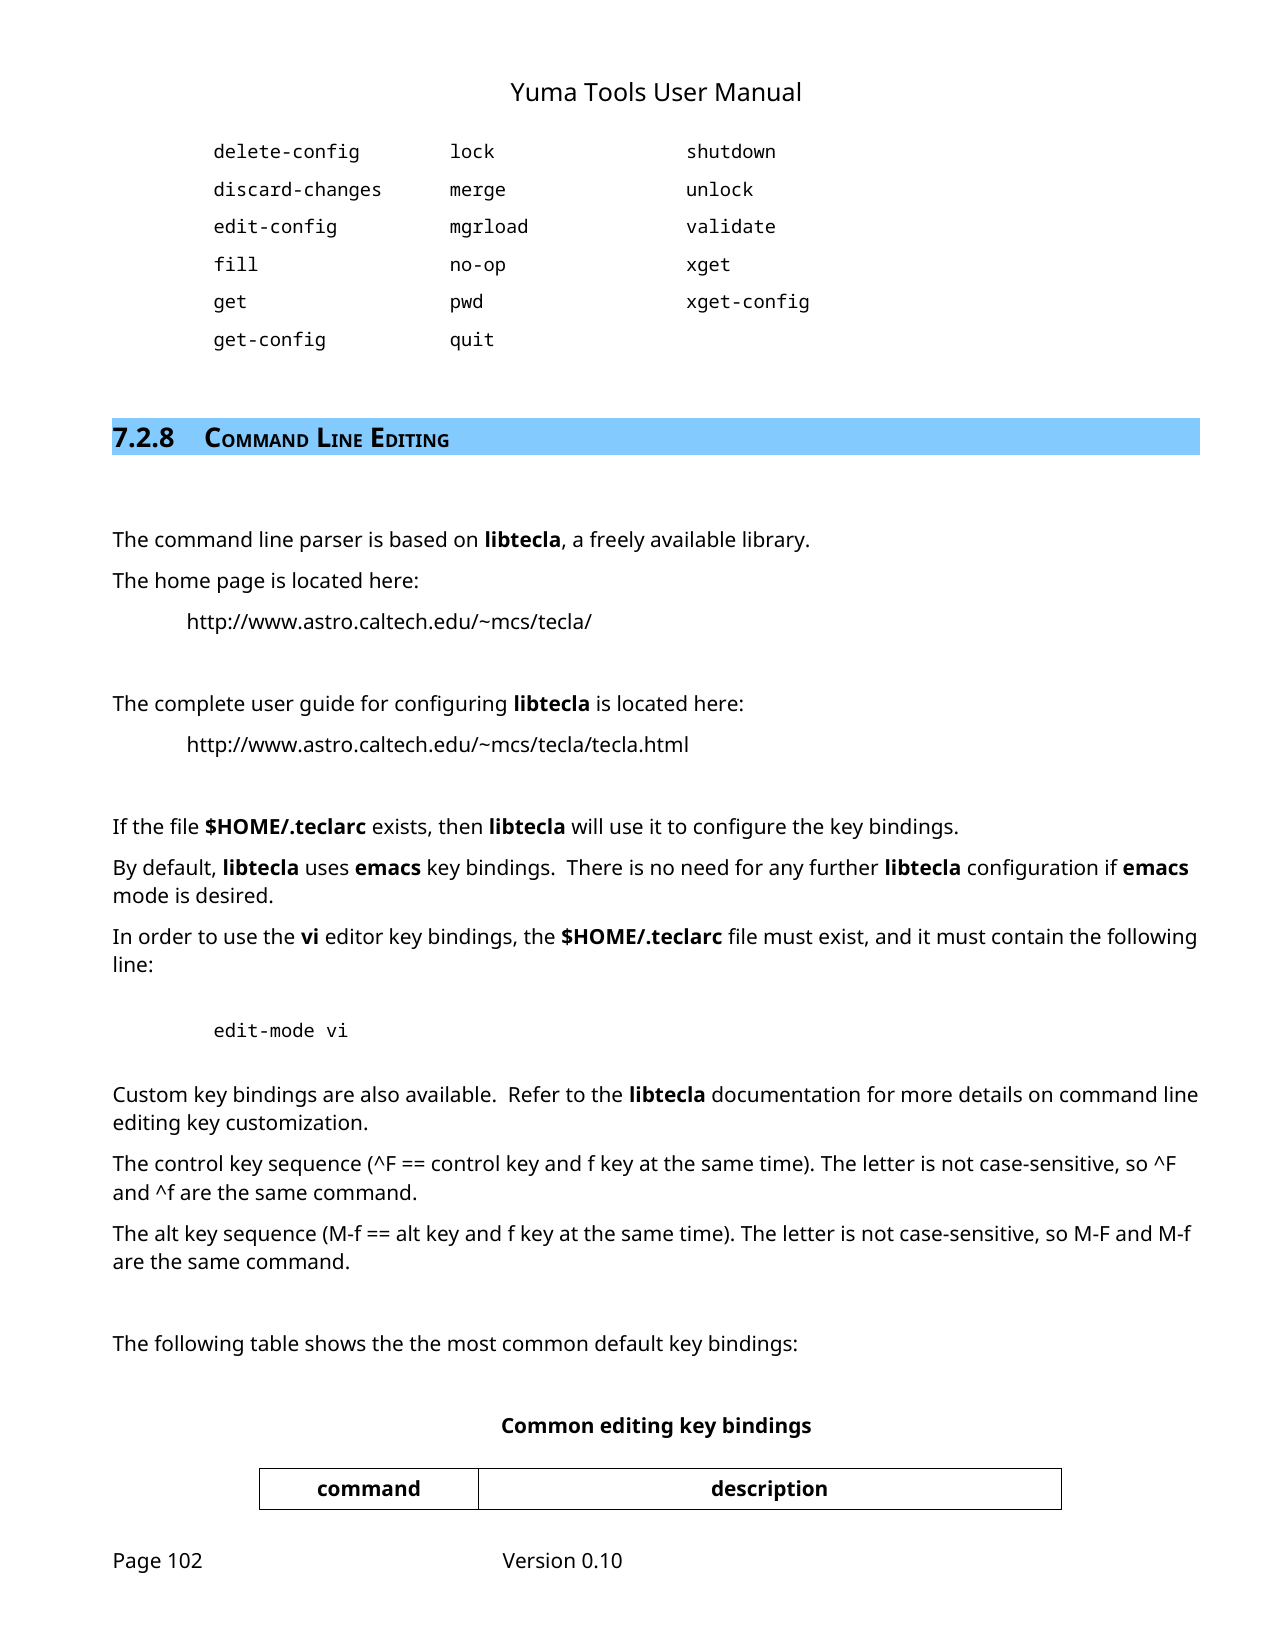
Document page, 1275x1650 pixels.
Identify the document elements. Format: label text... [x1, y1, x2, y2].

text The control key sequence (^F == control key and f key at the same time). The letter is not case-sensitive, so ^F and ^f are the same command. [112, 1149, 1200, 1206]
text The home page is located here: [112, 566, 1200, 594]
text If the file $HOME/.teclarc exists, then libtecla will use it to configure the key bindings. [112, 812, 1200, 840]
text The alt key sequence (M-f == alt key and f key at the same time). The letter is not case-sensitive, so M-F and M-f are the same command. [112, 1219, 1200, 1276]
subtitle Common editing key bindings [127, 1411, 1185, 1439]
text The following table shows the the most common default key bindings: [112, 1329, 1200, 1357]
text get-config quit [139, 326, 1200, 352]
subtitle Command Line Editing [112, 418, 1200, 455]
text delete-config lock shutdown [139, 138, 1200, 164]
text In order to use the vi editor key bindings, the $HOME/.teclarc file must exist, and it must contain the following line: [112, 922, 1200, 979]
text The command line parser is based on libtecla, a freely available library. [112, 525, 1200, 554]
text http://www.astro.caltech.edu/~mcs/tecla/tecla.html [112, 730, 1200, 758]
text discard-changes merge unlock [139, 176, 1200, 202]
text edit-mode vi [139, 991, 1200, 1068]
text The complete user guide for configuring libtecla is located here: [112, 689, 1200, 717]
text By default, libtecla uses emacs key bindings. There is no need for any further libtecla configuration if emacs mode is desired. [112, 853, 1200, 909]
text fill no-op xget [139, 251, 1200, 277]
text http://www.astro.caltech.edu/~mcs/tecla/ [112, 607, 1200, 636]
text Custom key bindings are also available. Refer to the libtecla documentation for more details on command line editing key customization. [112, 1080, 1200, 1137]
text get pwd xget-config [139, 288, 1200, 314]
table_header command [260, 1469, 478, 1509]
text edit-config mgrload validate [139, 213, 1200, 239]
table_header description [479, 1469, 1061, 1509]
